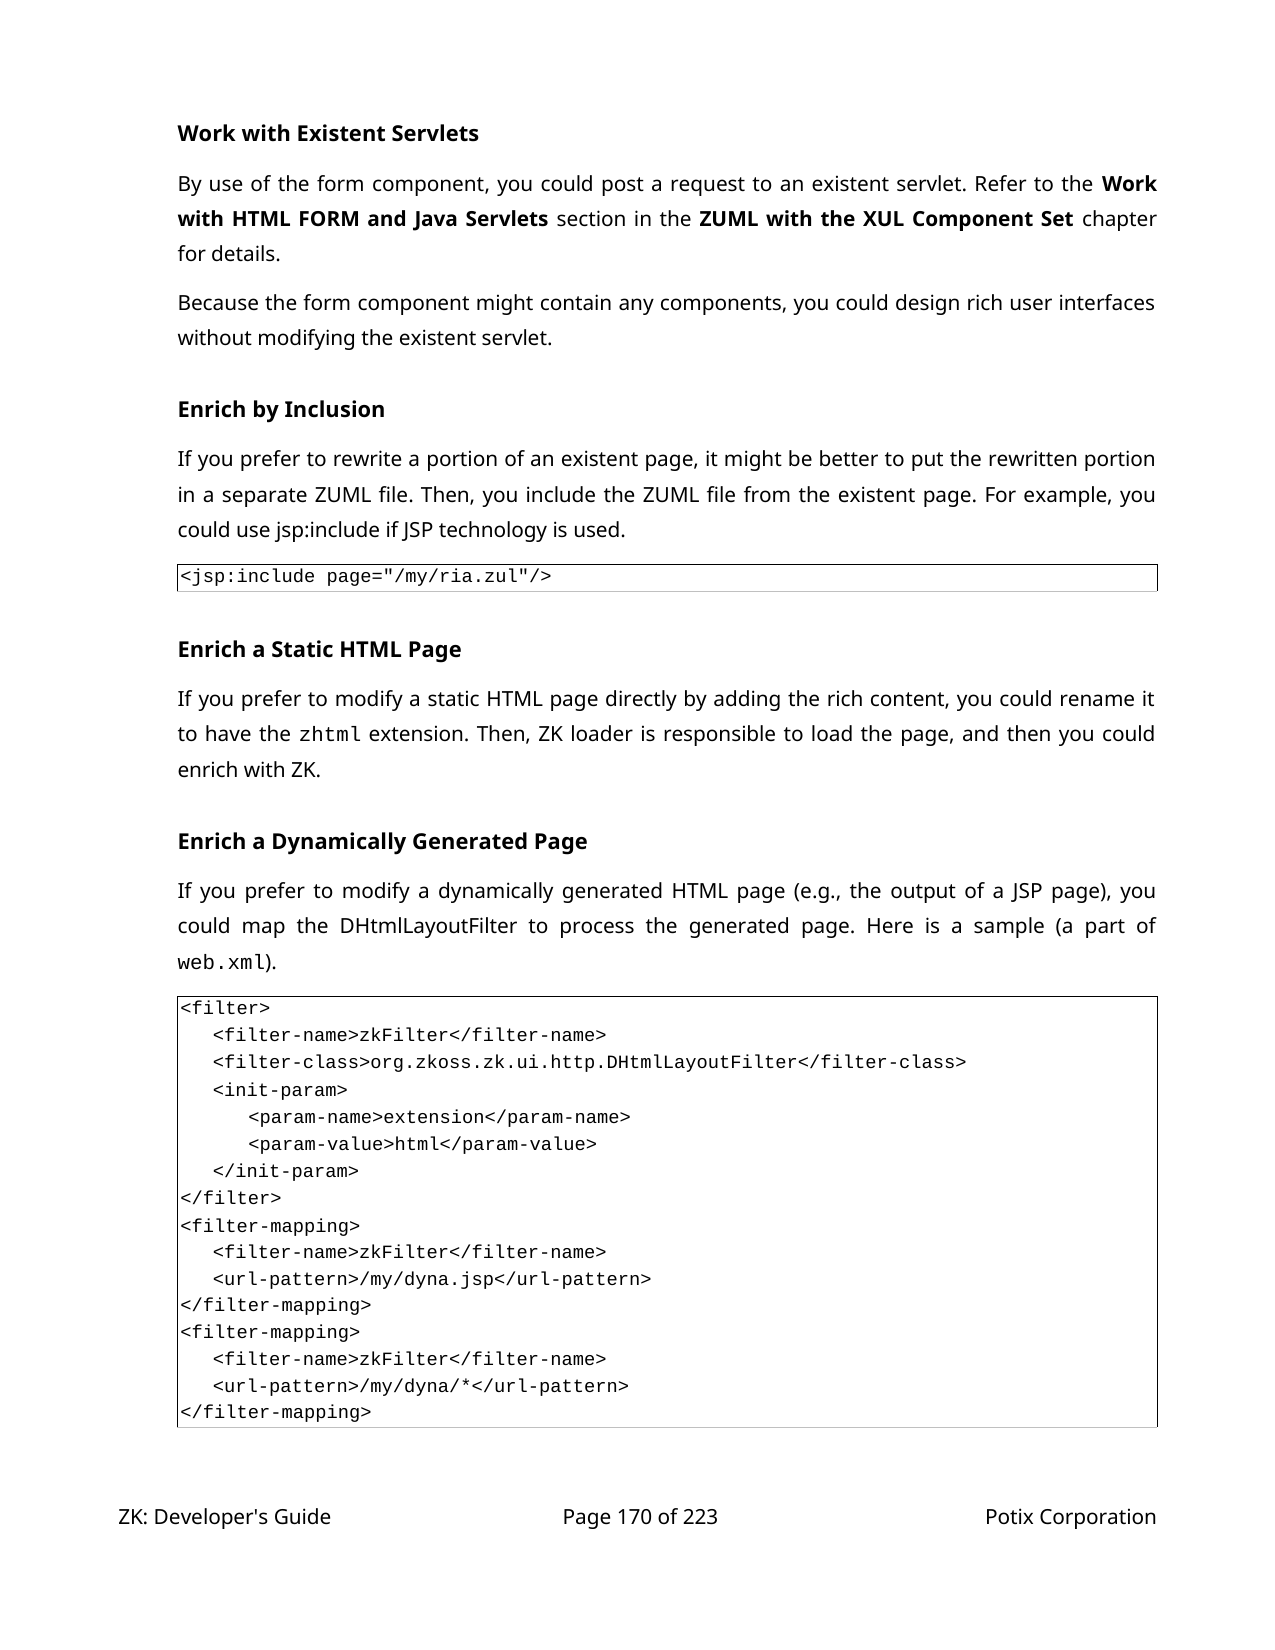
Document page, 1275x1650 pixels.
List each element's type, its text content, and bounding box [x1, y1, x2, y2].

text <init-param> [178, 1077, 1157, 1102]
text If you prefer to modify a static HTML page directly by adding the rich content, you could rename it to have the zhtml extension. Then, ZK loader is responsible to load the page, and then you could enrich with ZK. [177, 684, 1157, 783]
text <filter> [178, 997, 1157, 1020]
text <param-name>extension</param-name> [178, 1105, 1157, 1129]
subtitle Work with Existent Servlets [177, 118, 1157, 148]
text <filter-name>zkFilter</filter-name> [178, 1023, 1157, 1047]
text </filter> [178, 1186, 1157, 1211]
text Because the form component might contain any components, you could design rich user interfaces without modifying the existent servlet. [177, 288, 1157, 351]
subtitle Enrich a Static HTML Page [177, 634, 1157, 664]
text </init-param> [178, 1159, 1157, 1183]
subtitle Enrich a Dynamically Generated Page [177, 826, 1157, 856]
text If you prefer to modify a dynamically generated HTML page (e.g., the output of a JSP page), you could map the DHtmlLayoutFilter to process the generated page. Here is a sample (a part of web.xml). [177, 876, 1157, 975]
text If you prefer to rewrite a portion of an existent page, it might be better to put the rewritten portion in a separate ZUML file. Then, you include the ZUML file from the existent page. For example, you could use jsp:include if JSP technology is used. [177, 444, 1157, 543]
subtitle Enrich by Inclusion [177, 394, 1157, 424]
text <filter-mapping> <filter-name>zkFilter</filter-name> <url-pattern>/my/dyna/*</url-pattern> </filter-mapping> [178, 1320, 1157, 1427]
text <filter-mapping> <filter-name>zkFilter</filter-name> <url-pattern>/my/dyna.jsp</url-pattern> </filter-mapping> [178, 1213, 1157, 1317]
text <filter-class>org.zkoss.zk.ui.http.DHtmlLayoutFilter</filter-class> [178, 1050, 1157, 1074]
text By use of the form component, you could post a request to an existent servlet. Refer to the Work with HTML FORM and Java Servlets section in the ZUML with the XUL Component Set chapter for details. [177, 169, 1157, 267]
text <jsp:include page="/my/ria.zul"/> [178, 565, 1157, 591]
text <param-value>html</param-value> [178, 1132, 1157, 1156]
